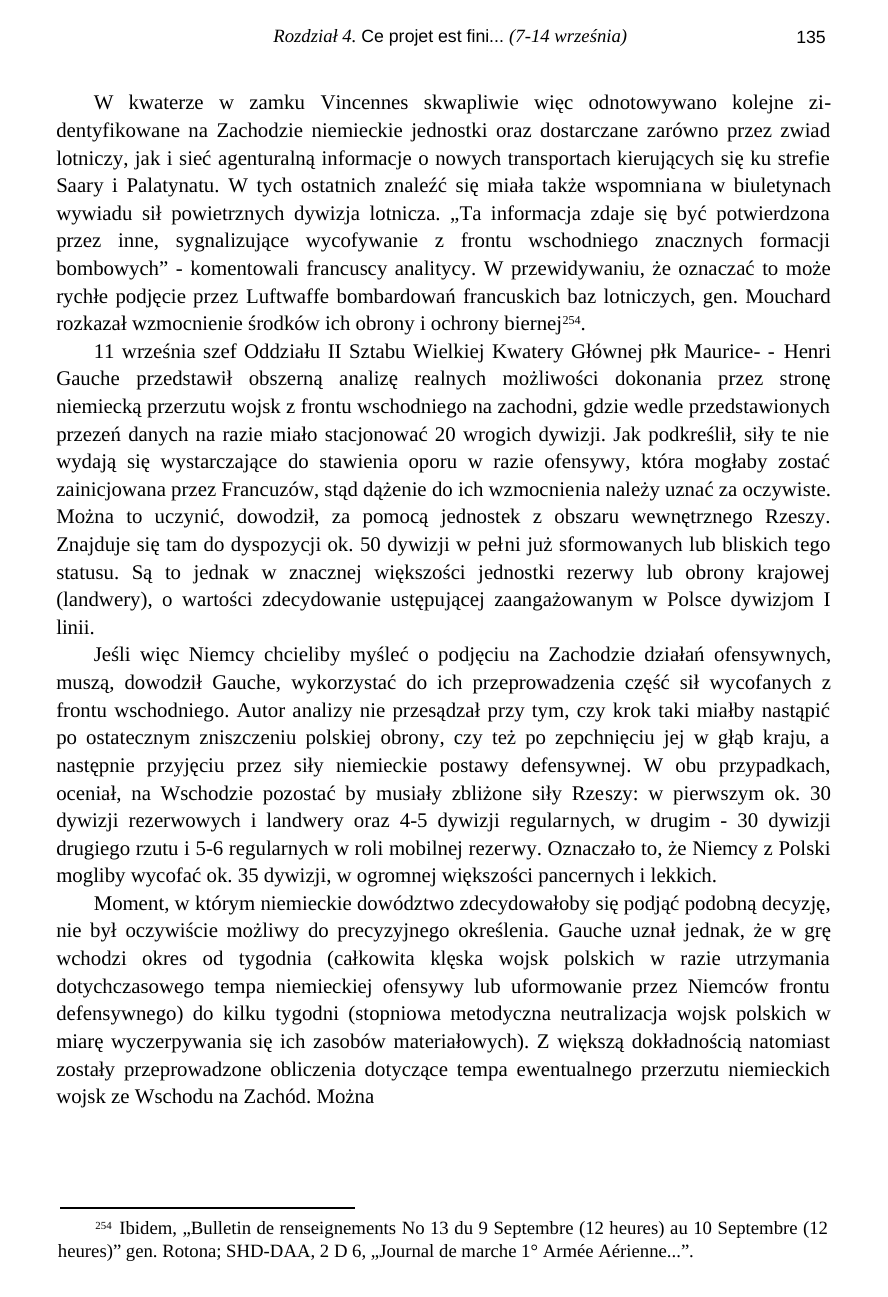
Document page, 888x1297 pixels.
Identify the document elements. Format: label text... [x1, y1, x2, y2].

text Moment, w którym niemieckie dowództwo zdecydowałoby się podjąć podobną decyzję, nie był oczywiście możliwy do precyzyjnego określenia. Gauche uznał jed­nak, że w grę wchodzi okres od tygodnia (całkowita klęska wojsk polskich w razie utrzymania dotychczasowego tempa niemieckiej ofensywy lub uformowanie przez Niemców frontu defensywnego) do kilku tygodni (stopniowa metodyczna neutra­lizacja wojsk polskich w miarę wyczerpywania się ich zasobów materiałowych). Z większą dokładnością natomiast zostały przeprowadzone obliczenia dotyczące tempa ewentualnego przerzutu niemieckich wojsk ze Wschodu na Zachód. Można [56, 891, 831, 1108]
text Jeśli więc Niemcy chcieliby myśleć o podjęciu na Zachodzie działań ofensyw­nych, muszą, dowodził Gauche, wykorzystać do ich przeprowadzenia część sił wy­cofanych z frontu wschodniego. Autor analizy nie przesądzał przy tym, czy krok taki miałby nastąpić po ostatecznym zniszczeniu polskiej obrony, czy też po zepchnięciu jej w głąb kraju, a następnie przyjęciu przez siły niemieckie postawy defensywnej. W obu przypadkach, oceniał, na Wschodzie pozostać by musiały zbliżone siły Rze­szy: w pierwszym ok. 30 dywizji rezerwowych i landwery oraz 4-5 dywizji regular­nych, w drugim - 30 dywizji drugiego rzutu i 5-6 regularnych w roli mobilnej rezer­wy. Oznaczało to, że Niemcy z Polski mogliby wycofać ok. 35 dywizji, w ogromnej większości pancernych i lekkich. [56, 642, 831, 887]
text 11 września szef Oddziału II Sztabu Wielkiej Kwatery Głównej płk Maurice- - Henri Gauche przedstawił obszerną analizę realnych możliwości dokonania przez stronę niemiecką przerzutu wojsk z frontu wschodniego na zachodni, gdzie wedle przedstawionych przezeń danych na razie miało stacjonować 20 wrogich dywizji. Jak podkreślił, siły te nie wydają się wystarczające do stawienia oporu w razie ofensywy, która mogłaby zostać zainicjowana przez Francuzów, stąd dążenie do ich wzmocnie­nia należy uznać za oczywiste. Można to uczynić, dowodził, za pomocą jednostek z obszaru wewnętrznego Rzeszy. Znajduje się tam do dyspozycji ok. 50 dywizji w peł­ni już sformowanych lub bliskich tego statusu. Są to jednak w znacznej większości jednostki rezerwy lub obrony krajowej (landwery), o wartości zdecydowanie ustępu­jącej zaangażowanym w Polsce dywizjom I linii. [56, 339, 831, 639]
text W kwaterze w zamku Vincennes skwapliwie więc odnotowywano kolejne zi­dentyfikowane na Zachodzie niemieckie jednostki oraz dostarczane zarówno przez zwiad lotniczy, jak i sieć agenturalną informacje o nowych transportach kierujących się ku strefie Saary i Palatynatu. W tych ostatnich znaleźć się miała także wspomnia­na w biuletynach wywiadu sił powietrznych dywizja lotnicza. „Ta informacja zdaje się być potwierdzona przez inne, sygnalizujące wycofywanie z frontu wschodniego znacznych formacji bombowych” - komentowali francuscy analitycy. W przewidy­waniu, że oznaczać to może rychłe podjęcie przez Luftwaffe bombardowań fran­cuskich baz lotniczych, gen. Mouchard rozkazał wzmocnienie środków ich obrony i ochrony biernej254. [56, 90, 831, 335]
text 254 Ibidem, „Bulletin de renseignements No 13 du 9 Septembre (12 heures) au 10 Septembre (12 heures)” gen. Rotona; SHD-DAA, 2 D 6, „Journal de marche 1° Armée Aérienne...”. [58, 1217, 830, 1261]
text Rozdział 4. Ce projet est fini... (7-14 września) [273, 25, 629, 47]
text 135 [796, 27, 830, 48]
